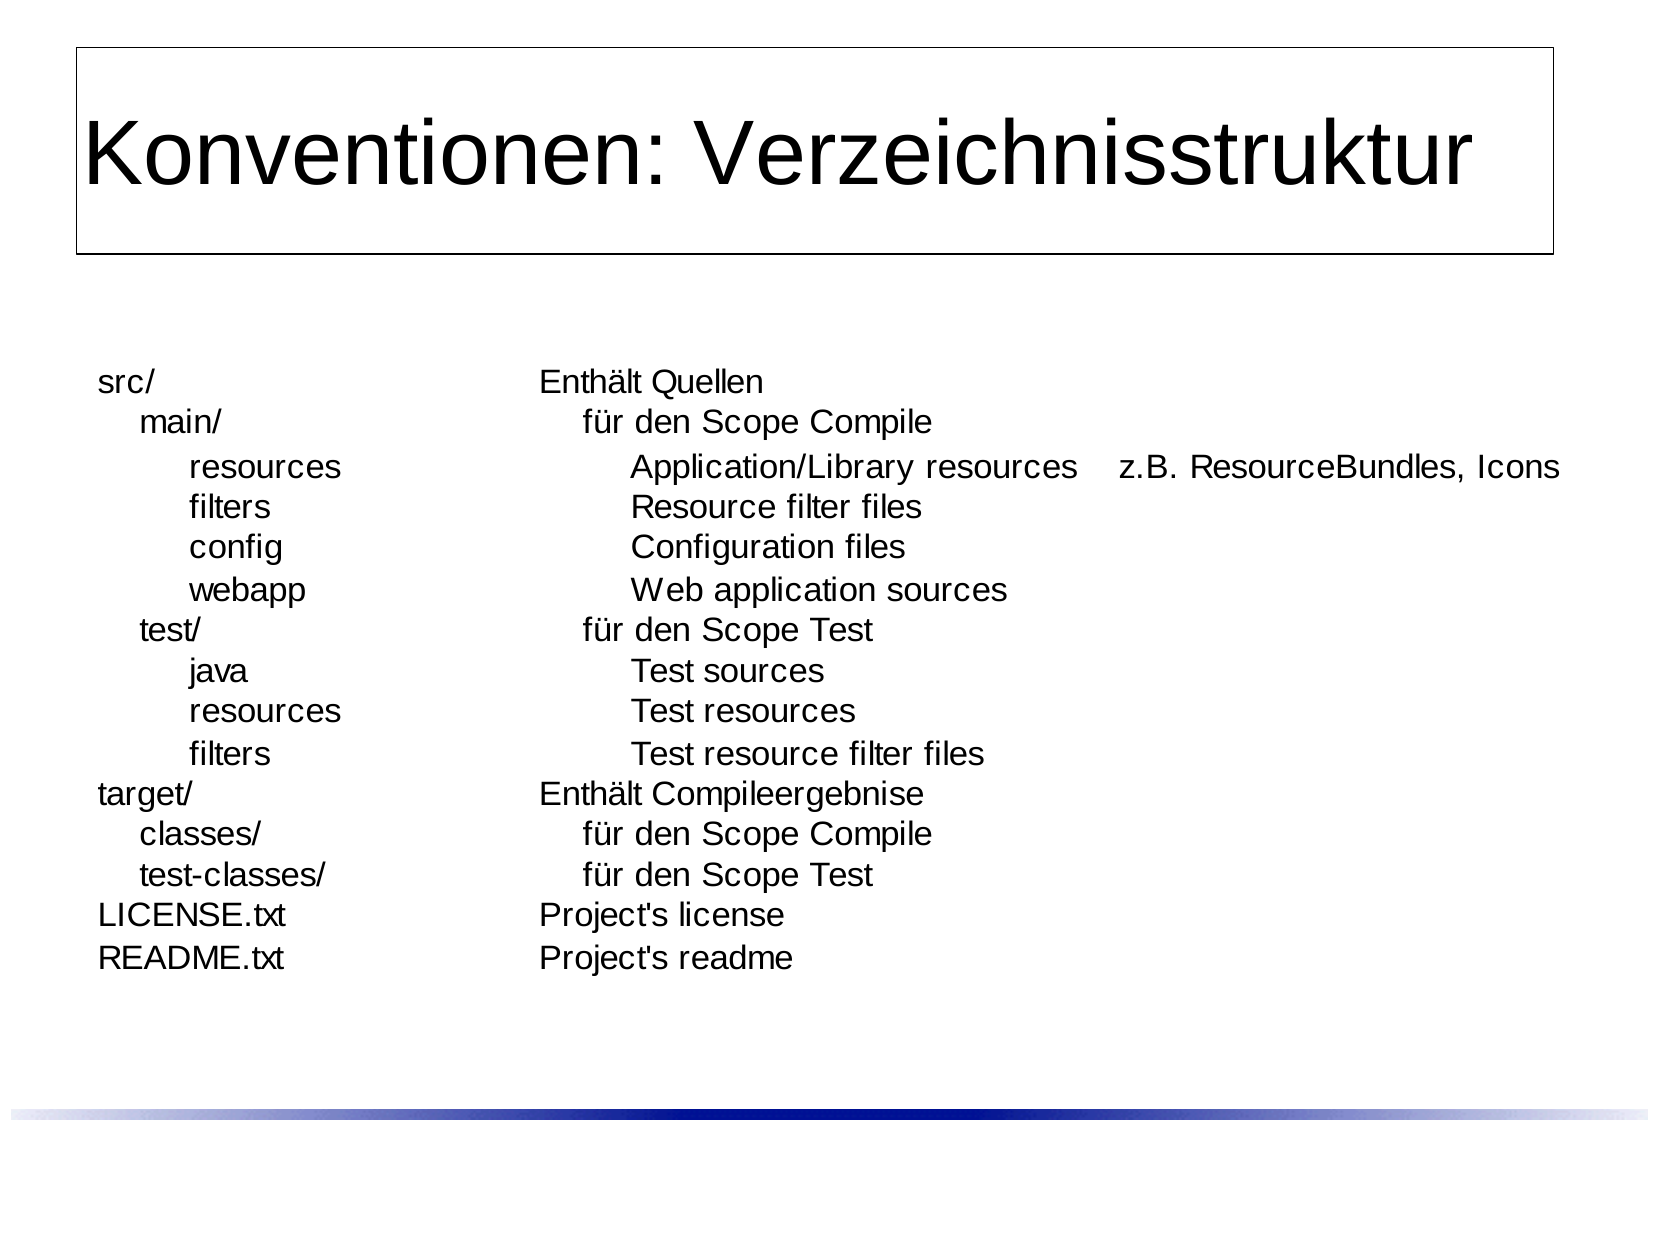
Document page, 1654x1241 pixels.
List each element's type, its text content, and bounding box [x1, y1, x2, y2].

picture [11, 1109, 1648, 1120]
title Konventionen: Verzeichnisstruktur [82, 49, 1571, 257]
chart [94, 363, 1654, 1066]
